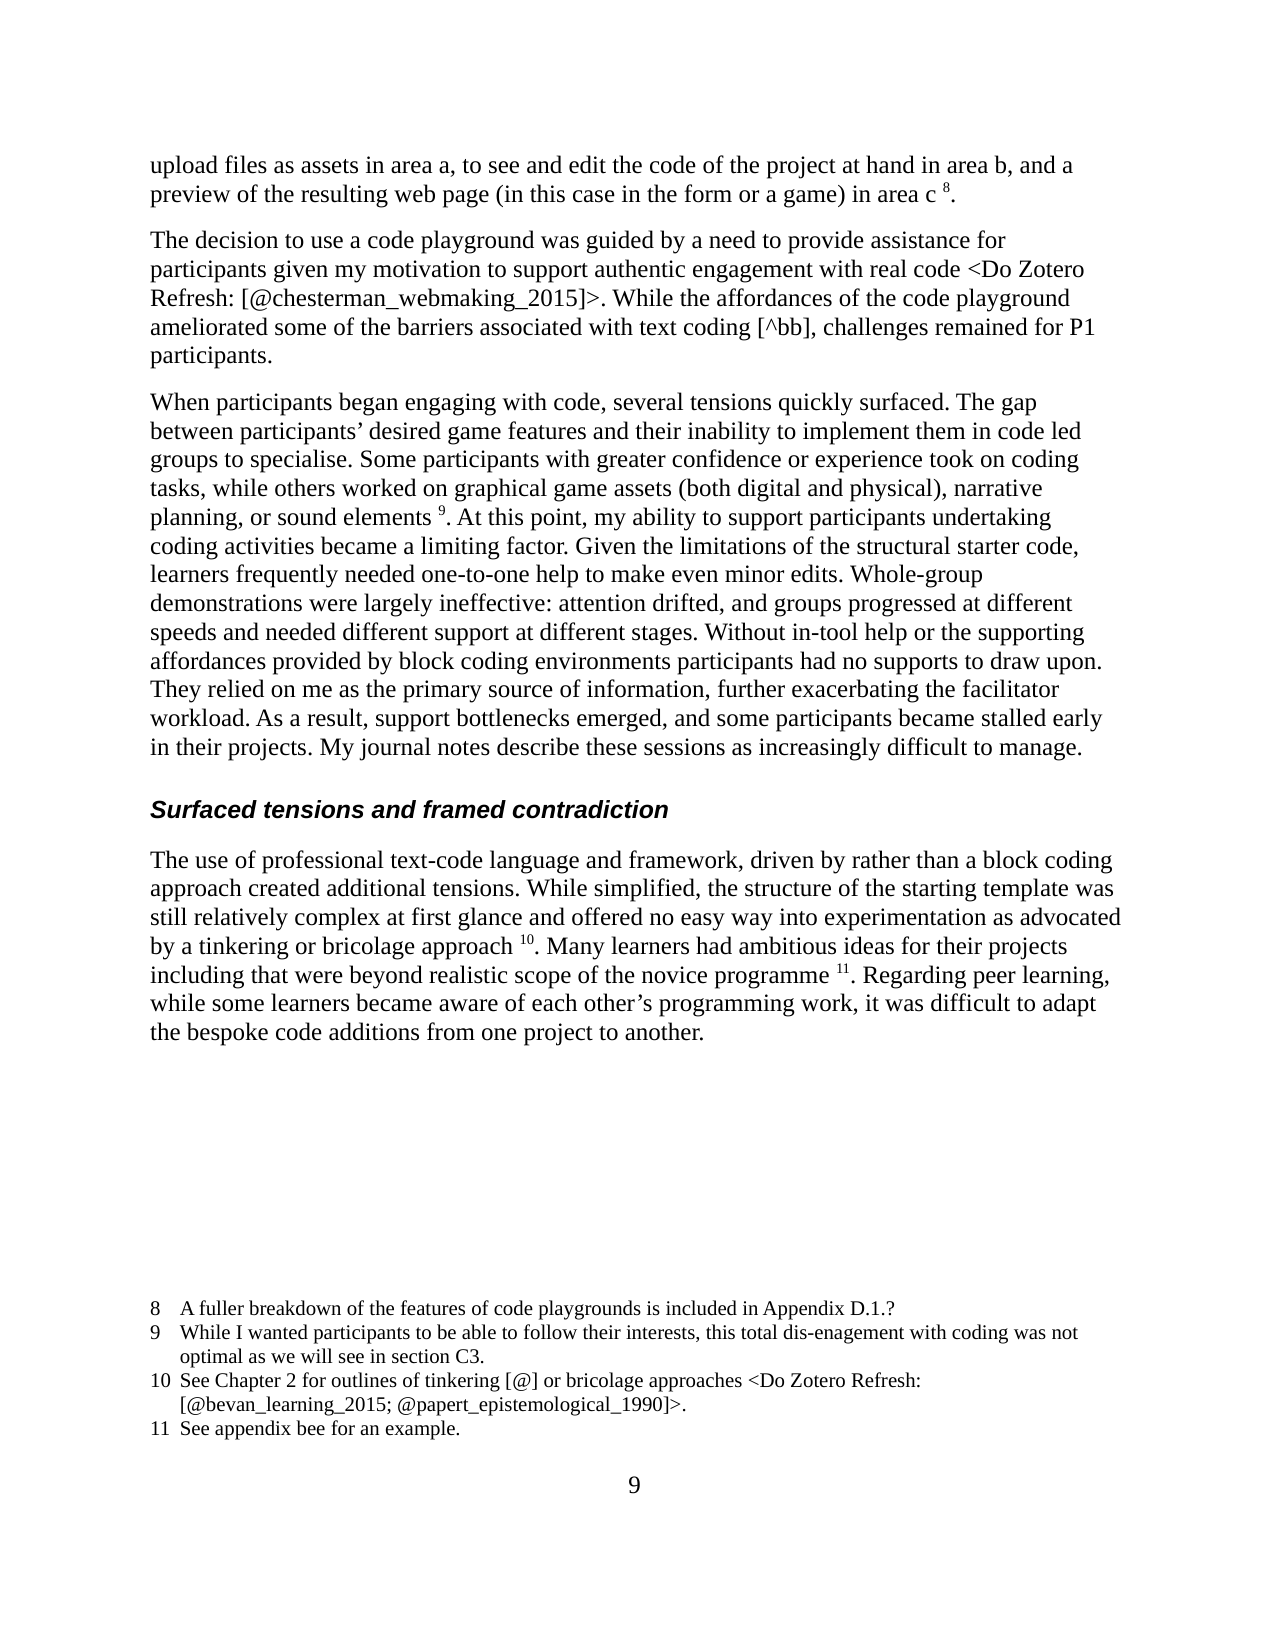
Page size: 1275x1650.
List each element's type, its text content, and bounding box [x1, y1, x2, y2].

text See Chapter 2 for outlines of tinkering [@] or bricolage approaches <Do Zotero Refresh: [@bevan_learning_2015; @papert_epistemological_1990]>. [150, 1368, 1125, 1416]
text See appendix bee for an example. [150, 1416, 1125, 1440]
subtitle Surfaced tensions and framed contradiction [150, 795, 1125, 823]
text upload files as assets in area a, to see and edit the code of the project at hand in area b, and a preview of the resulting web page (in this case in the form or a game) in area c . [150, 150, 1125, 207]
text A fuller breakdown of the features of code playgrounds is included in Appendix D.1.? [150, 1296, 1125, 1320]
text The decision to use a code playground was guided by a need to provide assistance for participants given my motivation to support authentic engagement with real code <Do Zotero Refresh: [@chesterman_webmaking_2015]>. While the affordances of the code playground ameliorated some of the barriers associated with text coding [^bb], challenges remained for P1 participants. [150, 225, 1125, 369]
text When participants began engaging with code, several tensions quickly surfaced. The gap between participants’ desired game features and their inability to implement them in code led groups to specialise. Some participants with greater confidence or experience took on coding tasks, while others worked on graphical game assets (both digital and physical), narrative planning, or sound elements . At this point, my ability to support participants undertaking coding activities became a limiting factor. Given the limitations of the structural starter code, learners frequently needed one-to-one help to make even minor edits. Whole-group demonstrations were largely ineffective: attention drifted, and groups progressed at different speeds and needed different support at different stages. Without in-tool help or the supporting affordances provided by block coding environments participants had no supports to draw upon. They relied on me as the primary source of information, further exacerbating the facilitator workload. As a result, support bottlenecks emerged, and some participants became stalled early in their projects. My journal notes describe these sessions as increasingly difficult to manage. [150, 387, 1125, 761]
text The use of professional text-code language and framework, driven by rather than a block coding approach created additional tensions. While simplified, the structure of the starting template was still relatively complex at first glance and offered no easy way into experimentation as advocated by a tinkering or bricolage approach . Many learners had ambitious ideas for their projects including that were beyond realistic scope of the novice programme . Regarding peer learning, while some learners became aware of each other’s programming work, it was difficult to adapt the bespoke code additions from one project to another. [150, 845, 1125, 1046]
text While I wanted participants to be able to follow their interests, this total dis-enagement with coding was not optimal as we will see in section C3. [150, 1320, 1125, 1368]
